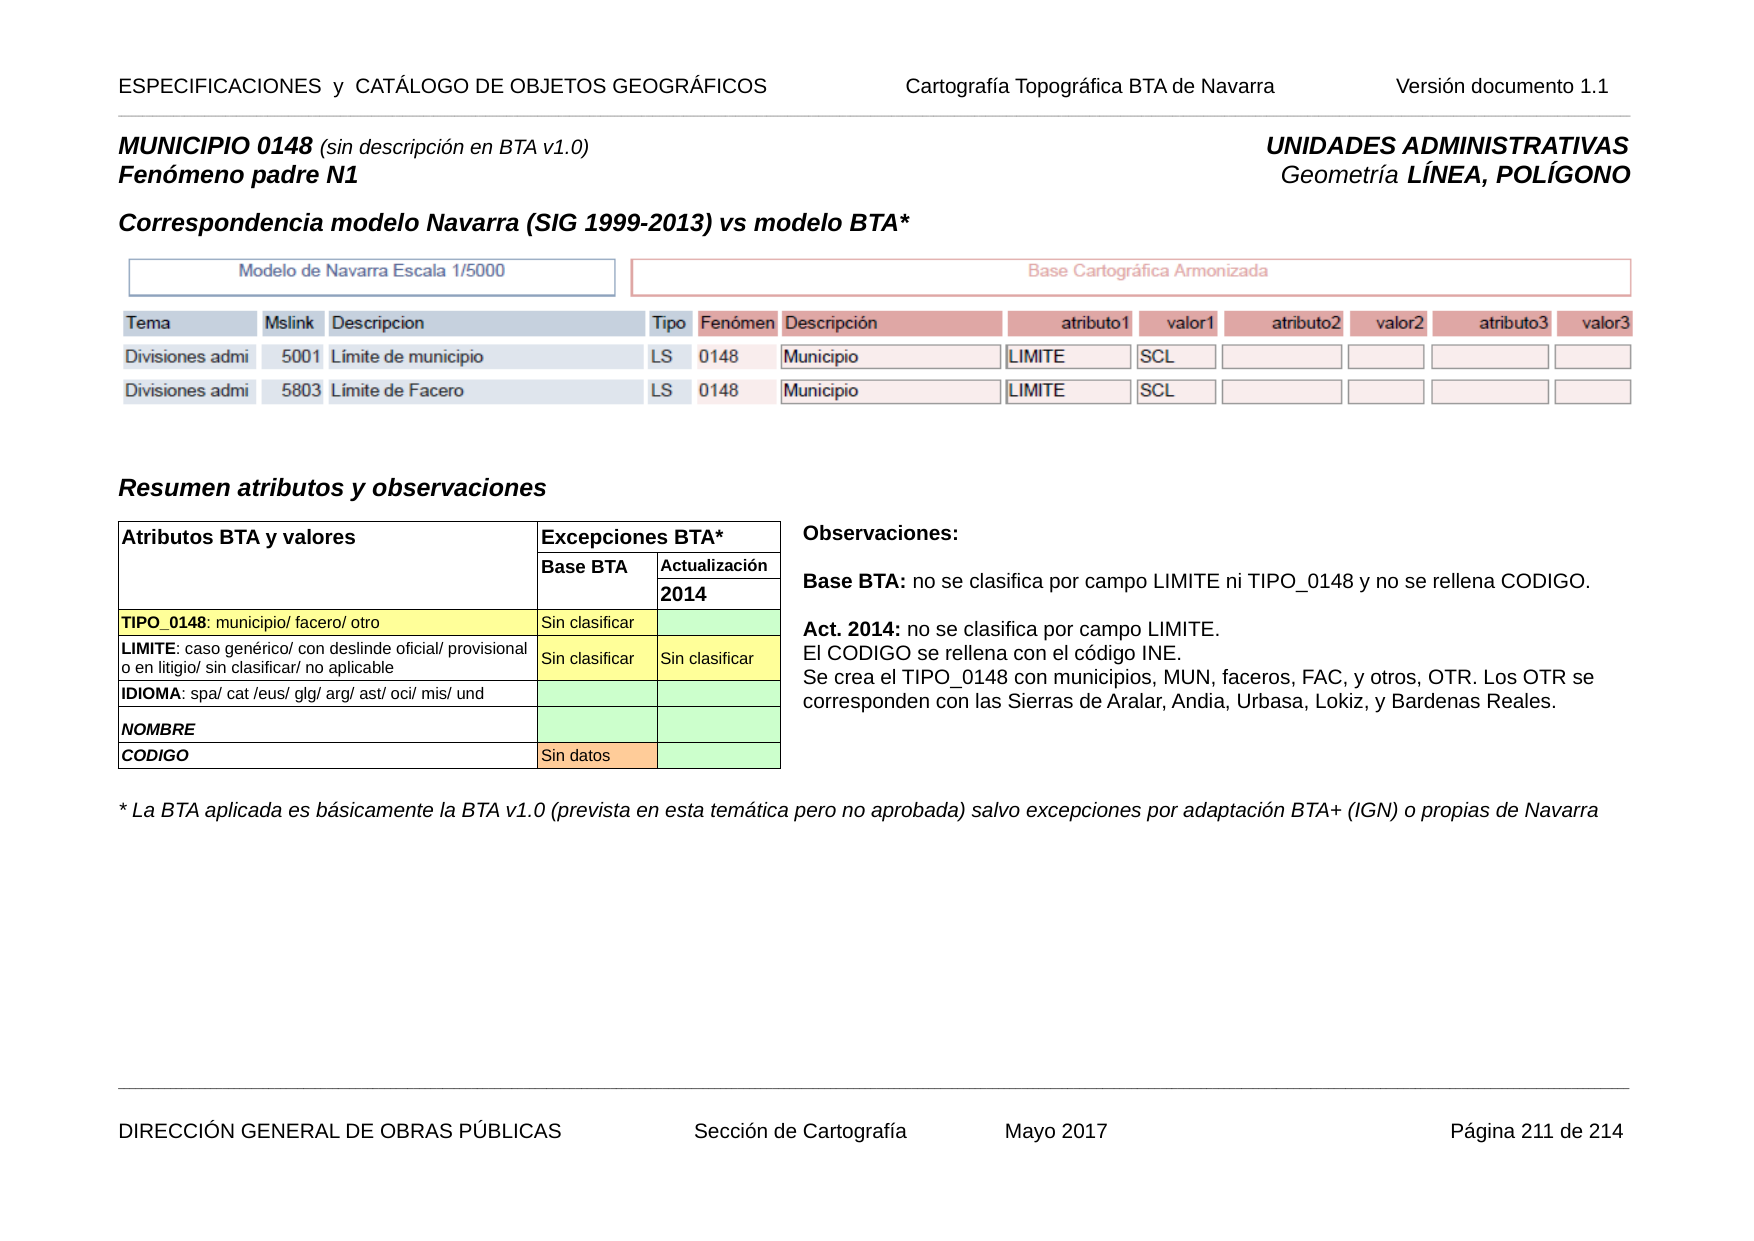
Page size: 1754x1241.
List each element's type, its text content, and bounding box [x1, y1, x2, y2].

text Correspondencia modelo Navarra (SIG 1999-2013) vs modelo BTA* [118, 208, 1636, 237]
table_cell Sin clasificar [658, 636, 780, 680]
table_cell Sin datos [538, 743, 657, 768]
table_cell Sin clasificar [538, 610, 657, 635]
table_cell Base BTA [538, 553, 657, 609]
text Resumen atributos y observaciones [118, 473, 1636, 502]
table_cell Sin clasificar [538, 636, 657, 680]
picture [118, 256, 1637, 407]
table_cell [658, 707, 780, 742]
table_cell NOMBRE [119, 707, 537, 742]
table_cell [658, 743, 780, 768]
table_cell [538, 681, 657, 706]
table_header Atributos BTA y valores [119, 522, 537, 609]
table_cell [658, 681, 780, 706]
table_cell TIPO_0148: municipio/ facero/ otro [119, 610, 537, 635]
table_cell CODIGO [119, 743, 537, 768]
text * La BTA aplicada es básicamente la BTA v1.0 (prevista en esta temática pero no aprobada) salvo excepciones por adaptación BTA+ (IGN) o propias de Navarra [118, 798, 1636, 822]
table_header [107, 521, 118, 769]
table_cell 2014 [658, 579, 780, 609]
table_cell LIMITE: caso genérico/ con deslinde oficial/ provisional o en litigio/ sin clasificar/ no aplicable [119, 636, 537, 680]
table_cell [658, 610, 780, 635]
table_cell Actualización [658, 553, 780, 578]
table_header [781, 521, 791, 769]
table_header Observaciones: Base BTA: no se clasifica por campo LIMITE ni TIPO_0148 y no se rellena CODIGO. Act. 2014: no se clasifica por campo LIMITE. El CODIGO se rellena con el código INE. Se crea el TIPO_0148 con municipios, MUN, faceros, FAC, y otros, OTR. Los OTR se corresponden con las Sierras de Aralar, Andia, Urbasa, Lokiz, y Bardenas Reales. [791, 521, 1635, 769]
text MUNICIPIO 0148 (sin descripción en BTA v1.0) UNIDADES ADMINISTRATIVAS [118, 131, 1636, 160]
table_cell IDIOMA: spa/ cat /eus/ glg/ arg/ ast/ oci/ mis/ und [119, 681, 537, 706]
table_cell [538, 707, 657, 742]
table_header Excepciones BTA* [538, 522, 780, 552]
text Fenómeno padre N1 Geometría LÍNEA, POLÍGONO [118, 160, 1636, 189]
